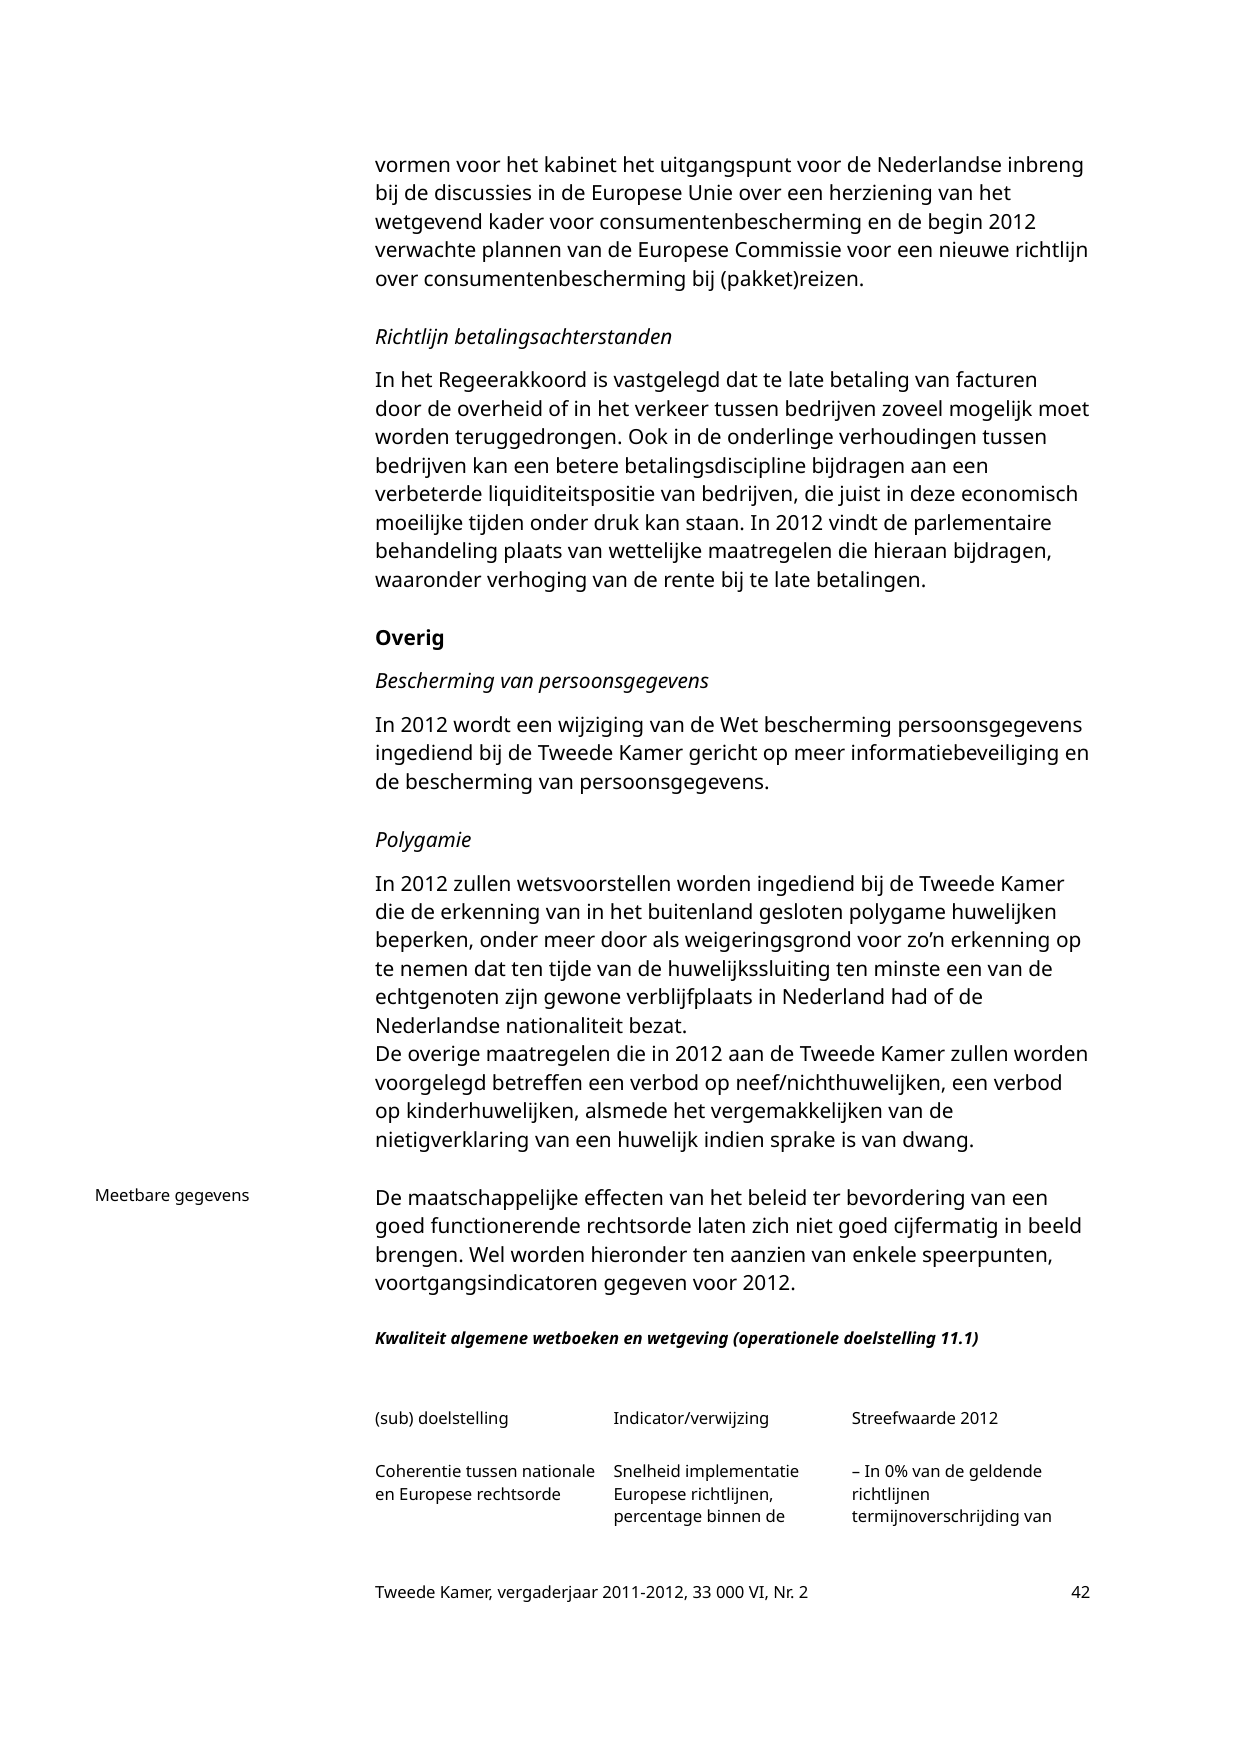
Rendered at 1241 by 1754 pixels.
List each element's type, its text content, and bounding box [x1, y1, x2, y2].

text Bescherming van persoonsgegevens [375, 667, 1090, 695]
table_cell – In 0% van de geldende richtlijnen termijnoverschrijding van [852, 1460, 1090, 1535]
text vormen voor het kabinet het uitgangspunt voor de Nederlandse inbreng bij de discussies in de Europese Unie over een herziening van het wetgevend kader voor consumentenbescherming en de begin 2012 verwachte plannen van de Europese Commissie voor een nieuwe richtlijn over consumentenbescherming bij (pakket)reizen. [375, 150, 1090, 292]
text In het Regeerakkoord is vastgelegd dat te late betaling van facturen door de overheid of in het verkeer tussen bedrijven zoveel mogelijk moet worden teruggedrongen. Ook in de onderlinge verhoudingen tussen bedrijven kan een betere betalingsdiscipline bijdragen aan een verbeterde liquiditeitspositie van bedrijven, die juist in deze economisch moeilijke tijden onder druk kan staan. In 2012 vindt de parlementaire behandeling plaats van wettelijke maatregelen die hieraan bijdragen, waaronder verhoging van de rente bij te late betalingen. [375, 366, 1090, 593]
text De maatschappelijke effecten van het beleid ter bevordering van een goed functionerende rechtsorde laten zich niet goed cijfermatig in beeld brengen. Wel worden hieronder ten aanzien van enkele speerpunten, voortgangsindicatoren gegeven voor 2012. [375, 1183, 1090, 1297]
table_header (sub) doelstelling [375, 1407, 613, 1460]
text Richtlijn betalingsachterstanden [375, 322, 1090, 351]
table_cell Coherentie tussen nationale en Europese rechtsorde [375, 1460, 613, 1535]
text Polygamie [375, 825, 1090, 854]
table_cell Snelheid implementatie Europese richtlijnen, percentage binnen de [613, 1460, 852, 1535]
text Meetbare gegevens [94, 1183, 328, 1206]
table_header Indicator/verwijzing [613, 1407, 852, 1460]
text Kwaliteit algemene wetboeken en wetgeving (operationele doelstelling 11.1) [375, 1326, 1090, 1349]
text In 2012 wordt een wijziging van de Wet bescherming persoonsgegevens ingediend bij de Tweede Kamer gericht op meer informatiebeveiliging en de bescherming van persoonsgegevens. [375, 710, 1090, 795]
text Overig [375, 623, 1090, 652]
table_header Streefwaarde 2012 [852, 1407, 1090, 1460]
text In 2012 zullen wetsvoorstellen worden ingediend bij de Tweede Kamer die de erkenning van in het buitenland gesloten polygame huwelijken beperken, onder meer door als weigeringsgrond voor zo’n erkenning op te nemen dat ten tijde van de huwelijkssluiting ten minste een van de echtgenoten zijn gewone verblijfplaats in Nederland had of de Nederlandse nationaliteit bezat. [375, 869, 1090, 1039]
text De overige maatregelen die in 2012 aan de Tweede Kamer zullen worden voorgelegd betreffen een verbod op neef/nichthuwelijken, een verbod op kinderhuwelijken, alsmede het vergemakkelijken van de nietigverklaring van een huwelijk indien sprake is van dwang. [375, 1039, 1090, 1153]
